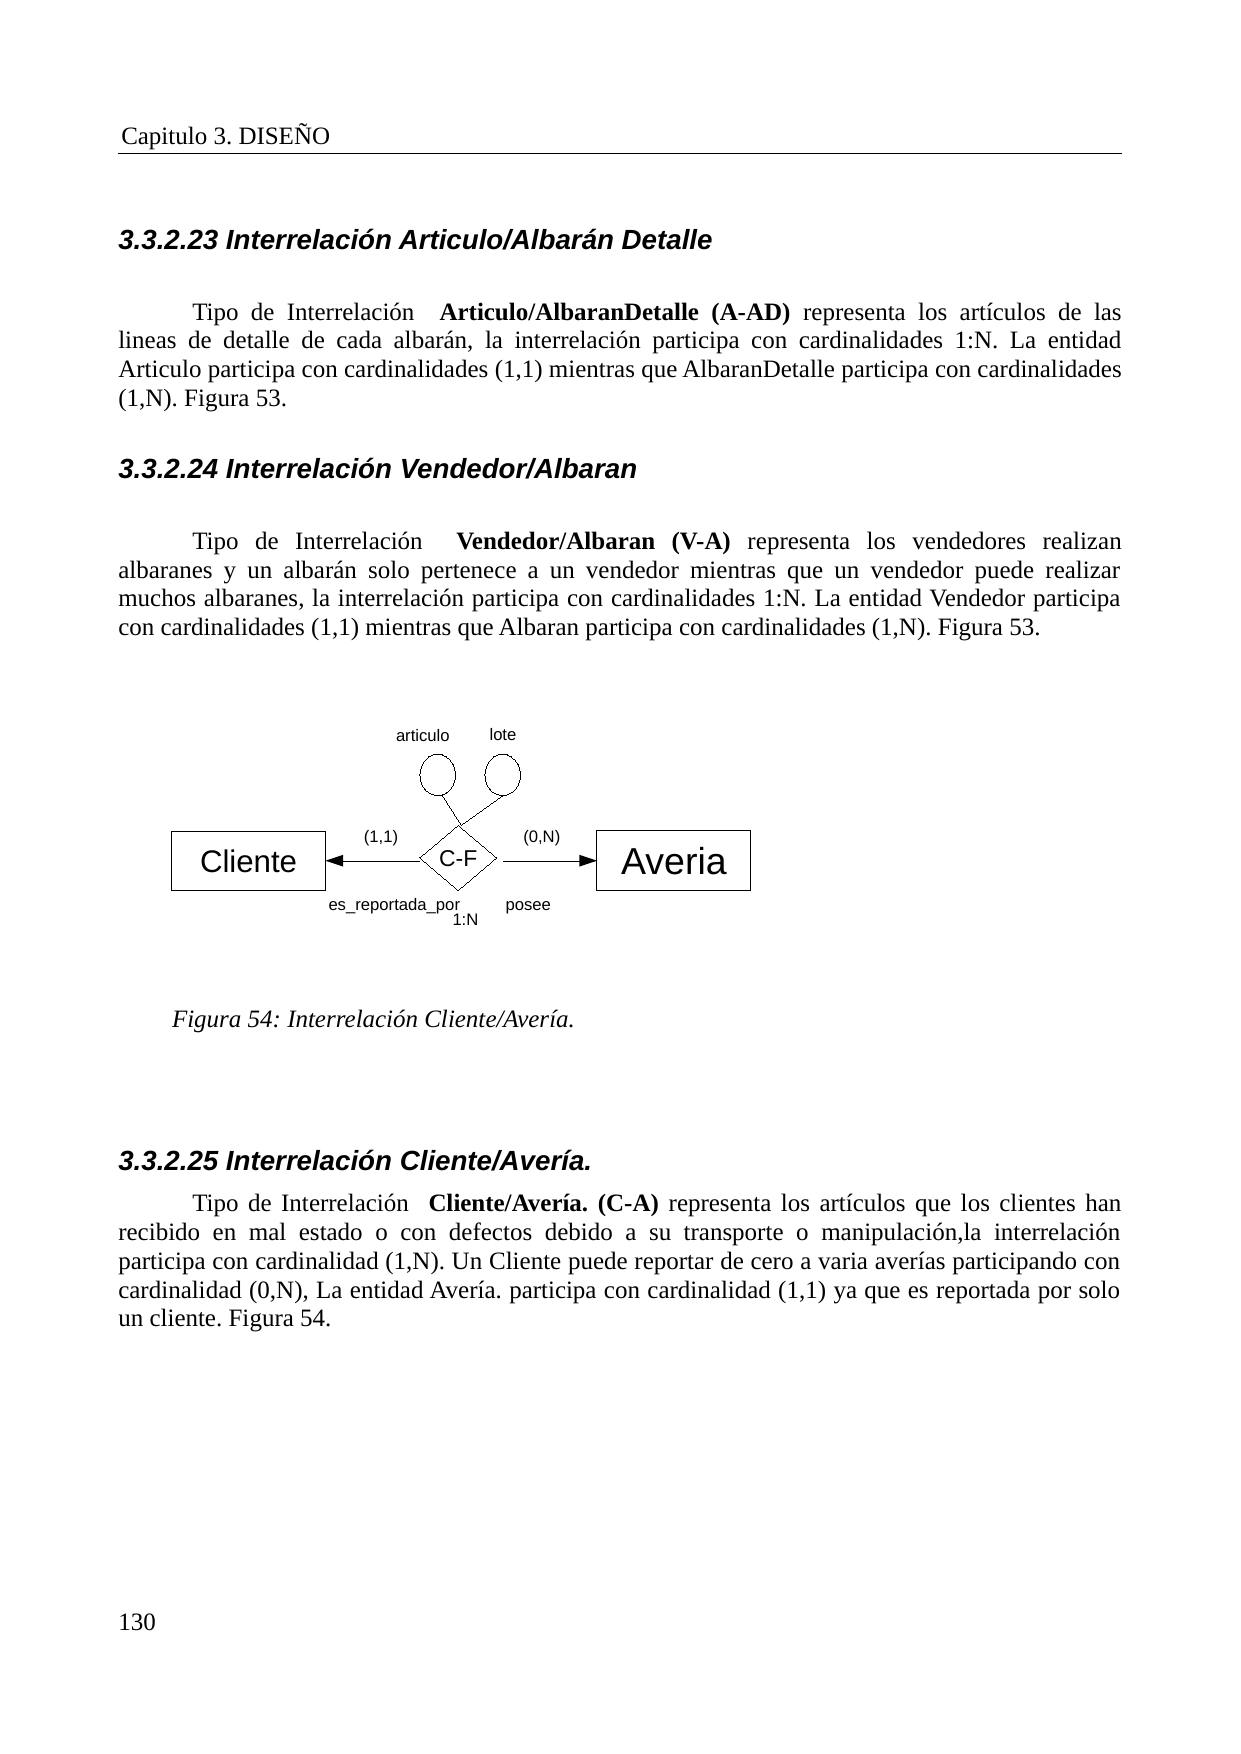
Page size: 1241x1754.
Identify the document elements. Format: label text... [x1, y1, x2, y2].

text Tipo de Interrelación Vendedor/Albaran (V-A) representa los vendedores realizan albaranes y un albarán solo pertenece a un vendedor mientras que un vendedor puede realizar muchos albaranes, la interrelación participa con cardinalidades 1:N. La entidad Vendedor participa con cardinalidades (1,1) mientras que Albaran participa con cardinalidades (1,N). Figura 53. [118, 526, 1122, 641]
text Figura 54: Interrelación Cliente/Avería. [172, 1004, 751, 1033]
text Tipo de Interrelación Articulo/AlbaranDetalle (A-AD) representa los artículos de las lineas de detalle de cada albarán, la interrelación participa con cardinalidades 1:N. La entidad Articulo participa con cardinalidades (1,1) mientras que AlbaranDetalle participa con cardinalidades (1,N). Figura 53. [118, 297, 1122, 412]
subtitle 3.3.2.24 Interrelación Vendedor/Albaran [118, 453, 1122, 485]
subtitle 3.3.2.23 Interrelación Articulo/Albarán Detalle [118, 223, 1122, 255]
text Tipo de Interrelación Cliente/Avería. (C-A) representa los artículos que los clientes han recibido en mal estado o con defectos debido a su transporte o manipulación,la interrelación participa con cardinalidad (1,N). Un Cliente puede reportar de cero a varia averías participando con cardinalidad (0,N), La entidad Avería. participa con cardinalidad (1,1) ya que es reportada por solo un cliente. Figura 54. [118, 1188, 1122, 1332]
subtitle 3.3.2.25 Interrelación Cliente/Avería. [118, 1144, 1122, 1176]
